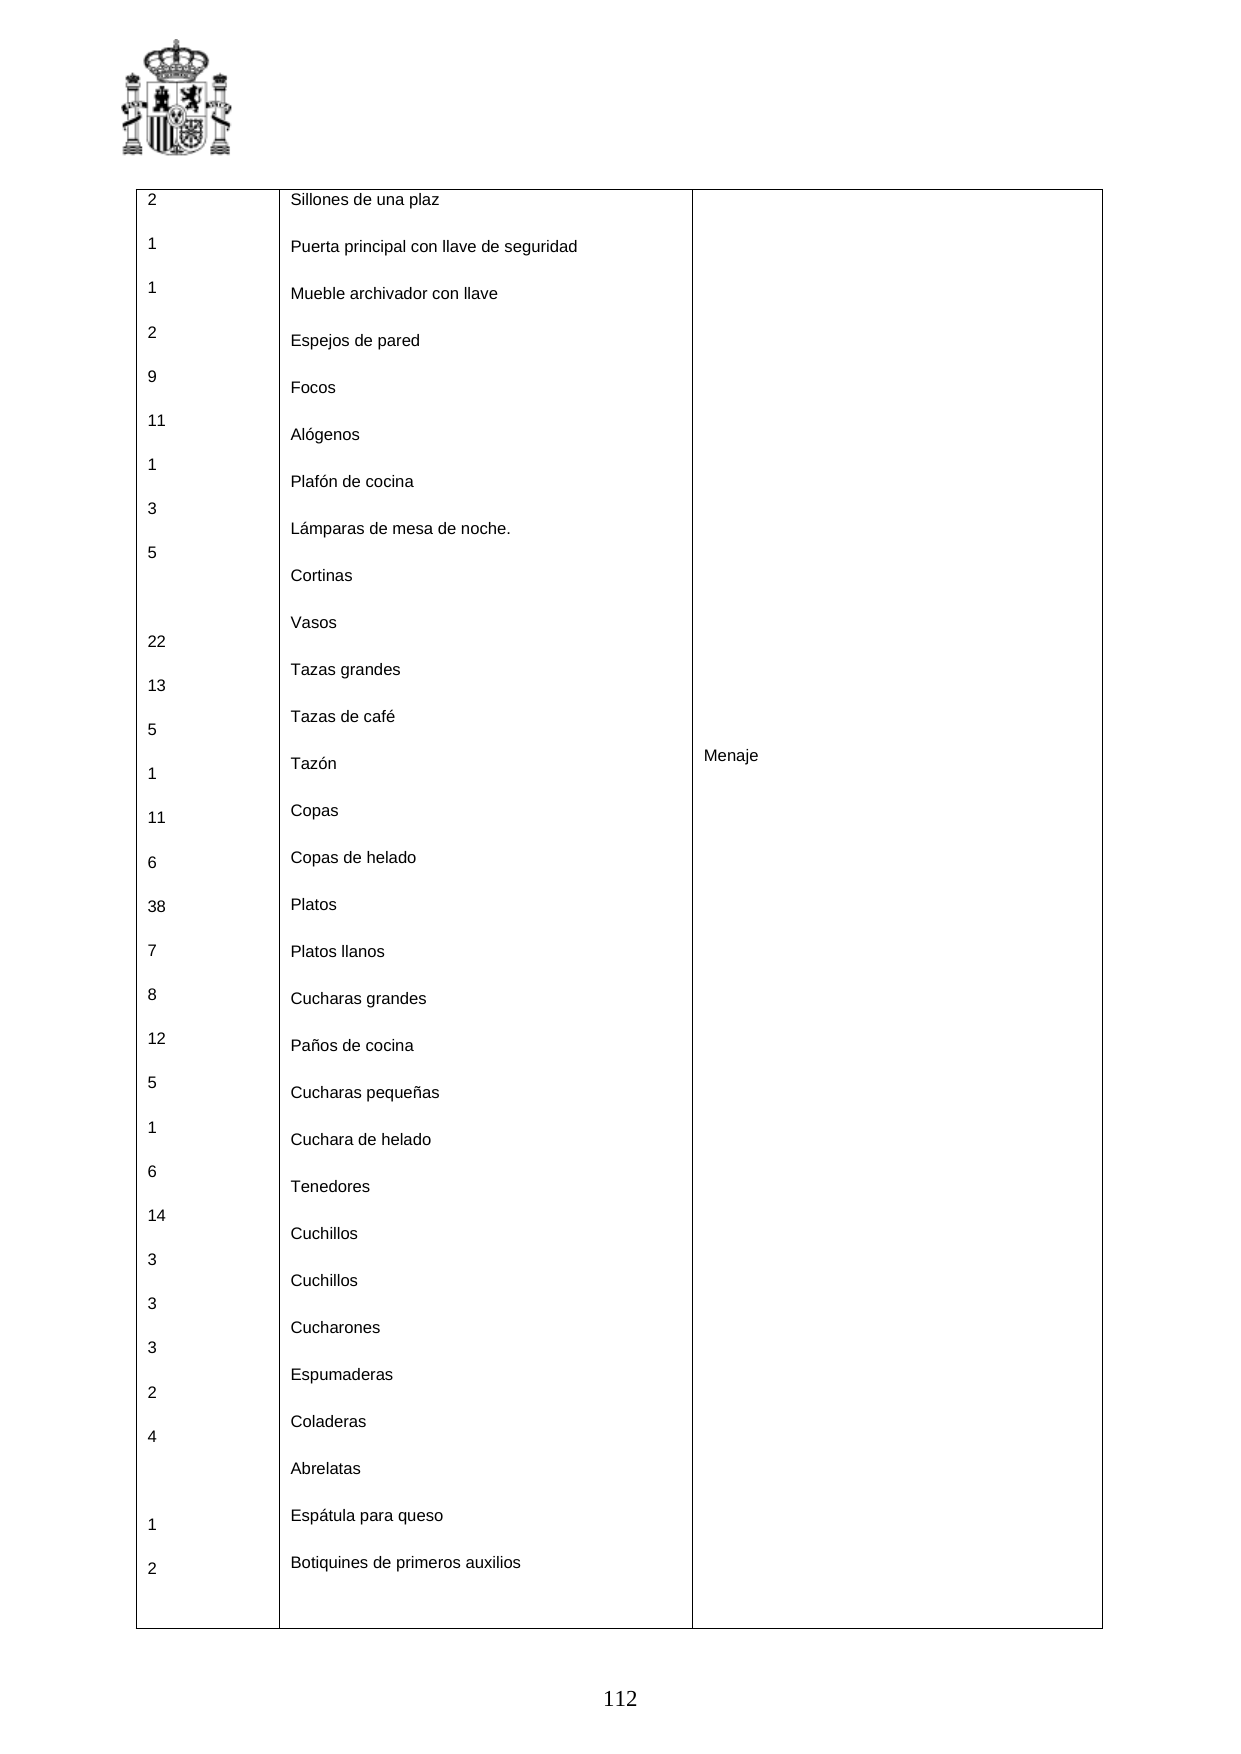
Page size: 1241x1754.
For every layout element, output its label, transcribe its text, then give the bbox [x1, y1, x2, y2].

table_header Menaje [693, 190, 1102, 1627]
table_header Sillones de una plaz Puerta principal con llave de seguridad Mueble archivador con llave Espejos de pared Focos Alógenos Plafón de cocina Lámparas de mesa de noche. Cortinas Vasos Tazas grandes Tazas de café Tazón Copas Copas de helado Platos Platos llanos Cucharas grandes Paños de cocina Cucharas pequeñas Cuchara de helado Tenedores Cuchillos Cuchillos Cucharones Espumaderas Coladeras Abrelatas Espátula para queso Botiquines de primeros auxilios [280, 190, 692, 1627]
table_header 2 1 1 2 9 11 1 3 5 22 13 5 1 11 6 38 7 8 12 5 1 6 14 3 3 3 2 4 1 2 [137, 190, 279, 1627]
